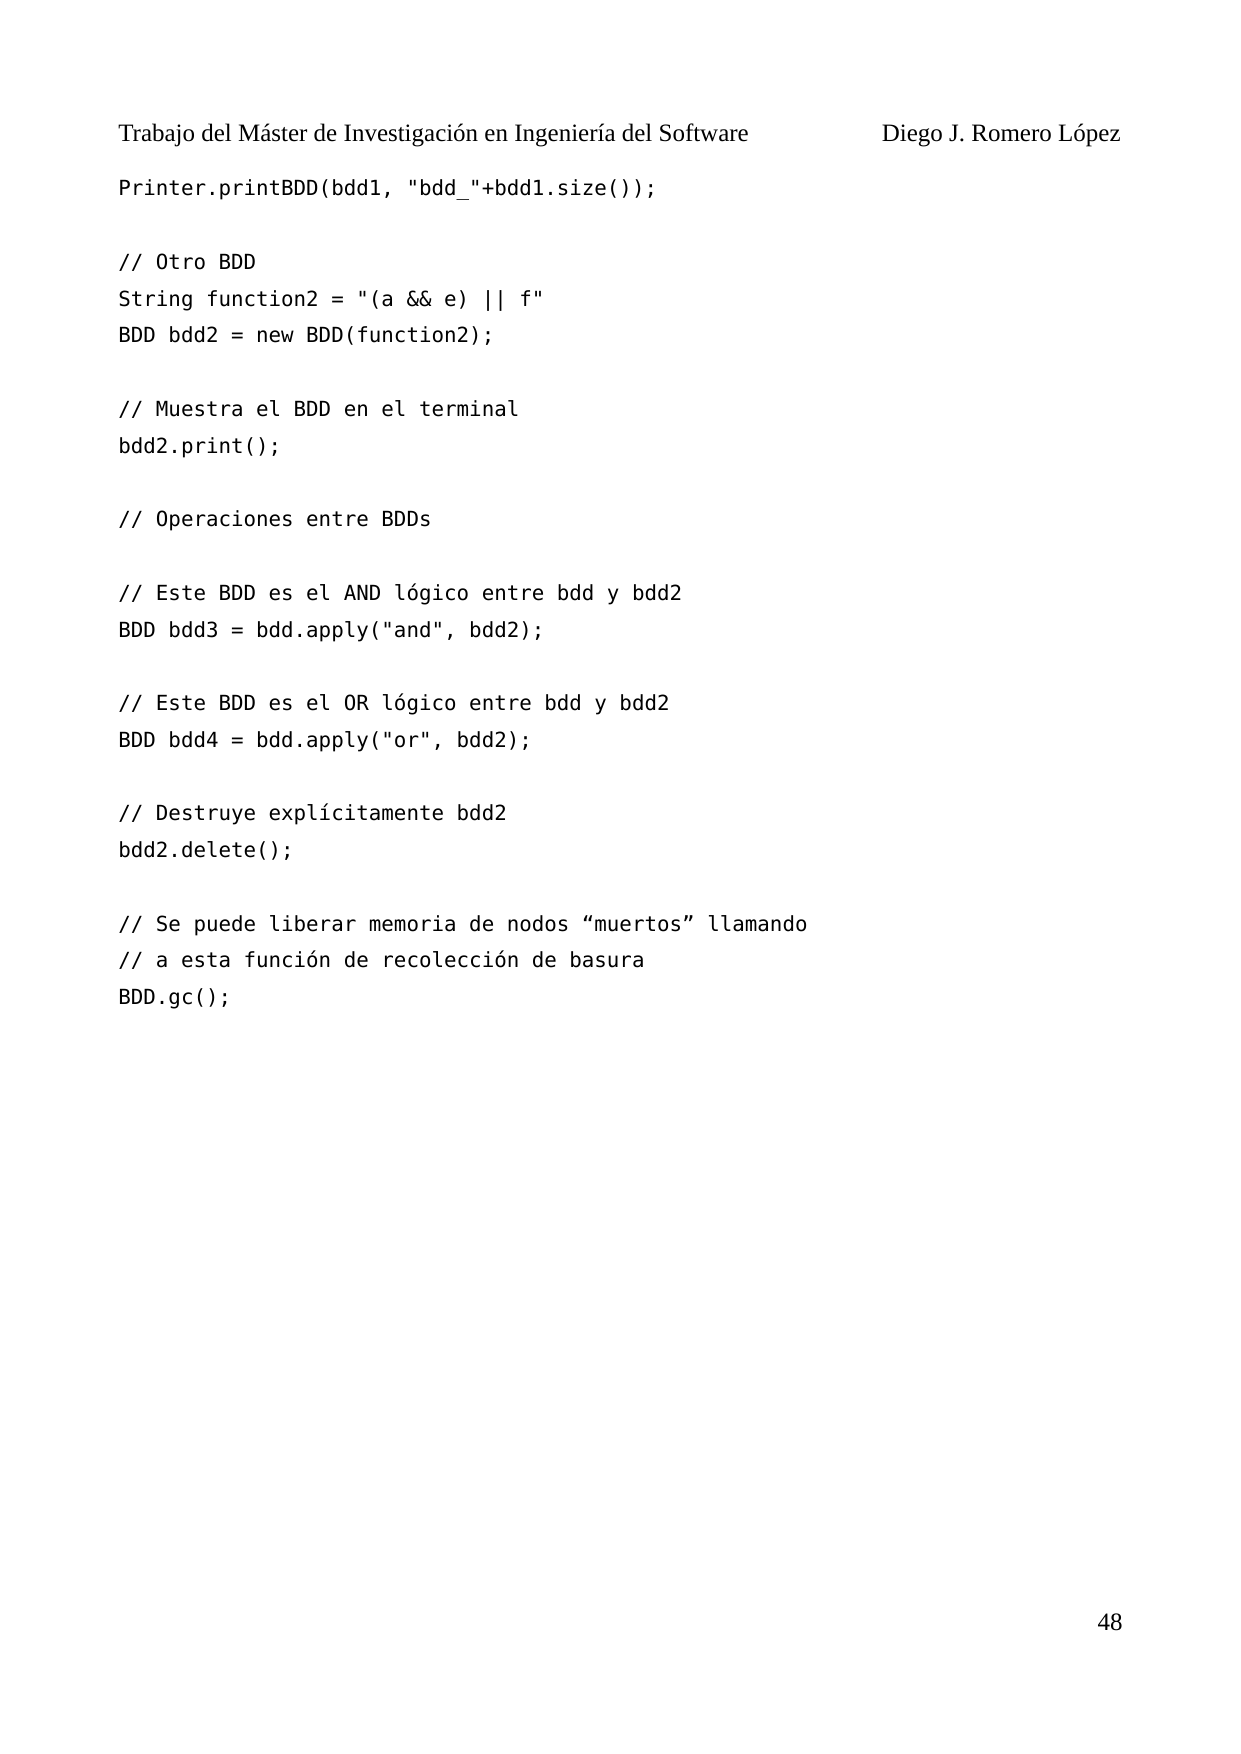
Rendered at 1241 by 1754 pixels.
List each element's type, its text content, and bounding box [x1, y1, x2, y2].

text // Operaciones entre BDDs [118, 507, 1122, 532]
text BDD bdd2 = new BDD(function2); [118, 323, 1122, 348]
text BDD bdd4 = bdd.apply("or", bdd2); [118, 728, 1122, 752]
text bdd2.delete(); [118, 838, 1122, 862]
text // Este BDD es el OR lógico entre bdd y bdd2 [118, 691, 1122, 715]
text BDD bdd3 = bdd.apply("and", bdd2); [118, 618, 1122, 642]
text // Se puede liberar memoria de nodos “muertos” llamando [118, 912, 1122, 936]
text BDD.gc(); [118, 985, 1122, 1009]
text // a esta función de recolección de basura [118, 948, 1122, 973]
text Printer.printBDD(bdd1, "bdd_"+bdd1.size()); [118, 176, 1122, 201]
text // Destruye explícitamente bdd2 [118, 801, 1122, 826]
text // Otro BDD [118, 250, 1122, 274]
text String function2 = "(a && e) || f" [118, 287, 1122, 311]
text // Este BDD es el AND lógico entre bdd y bdd2 [118, 581, 1122, 605]
text bdd2.print(); [118, 434, 1122, 458]
text // Muestra el BDD en el terminal [118, 397, 1122, 421]
